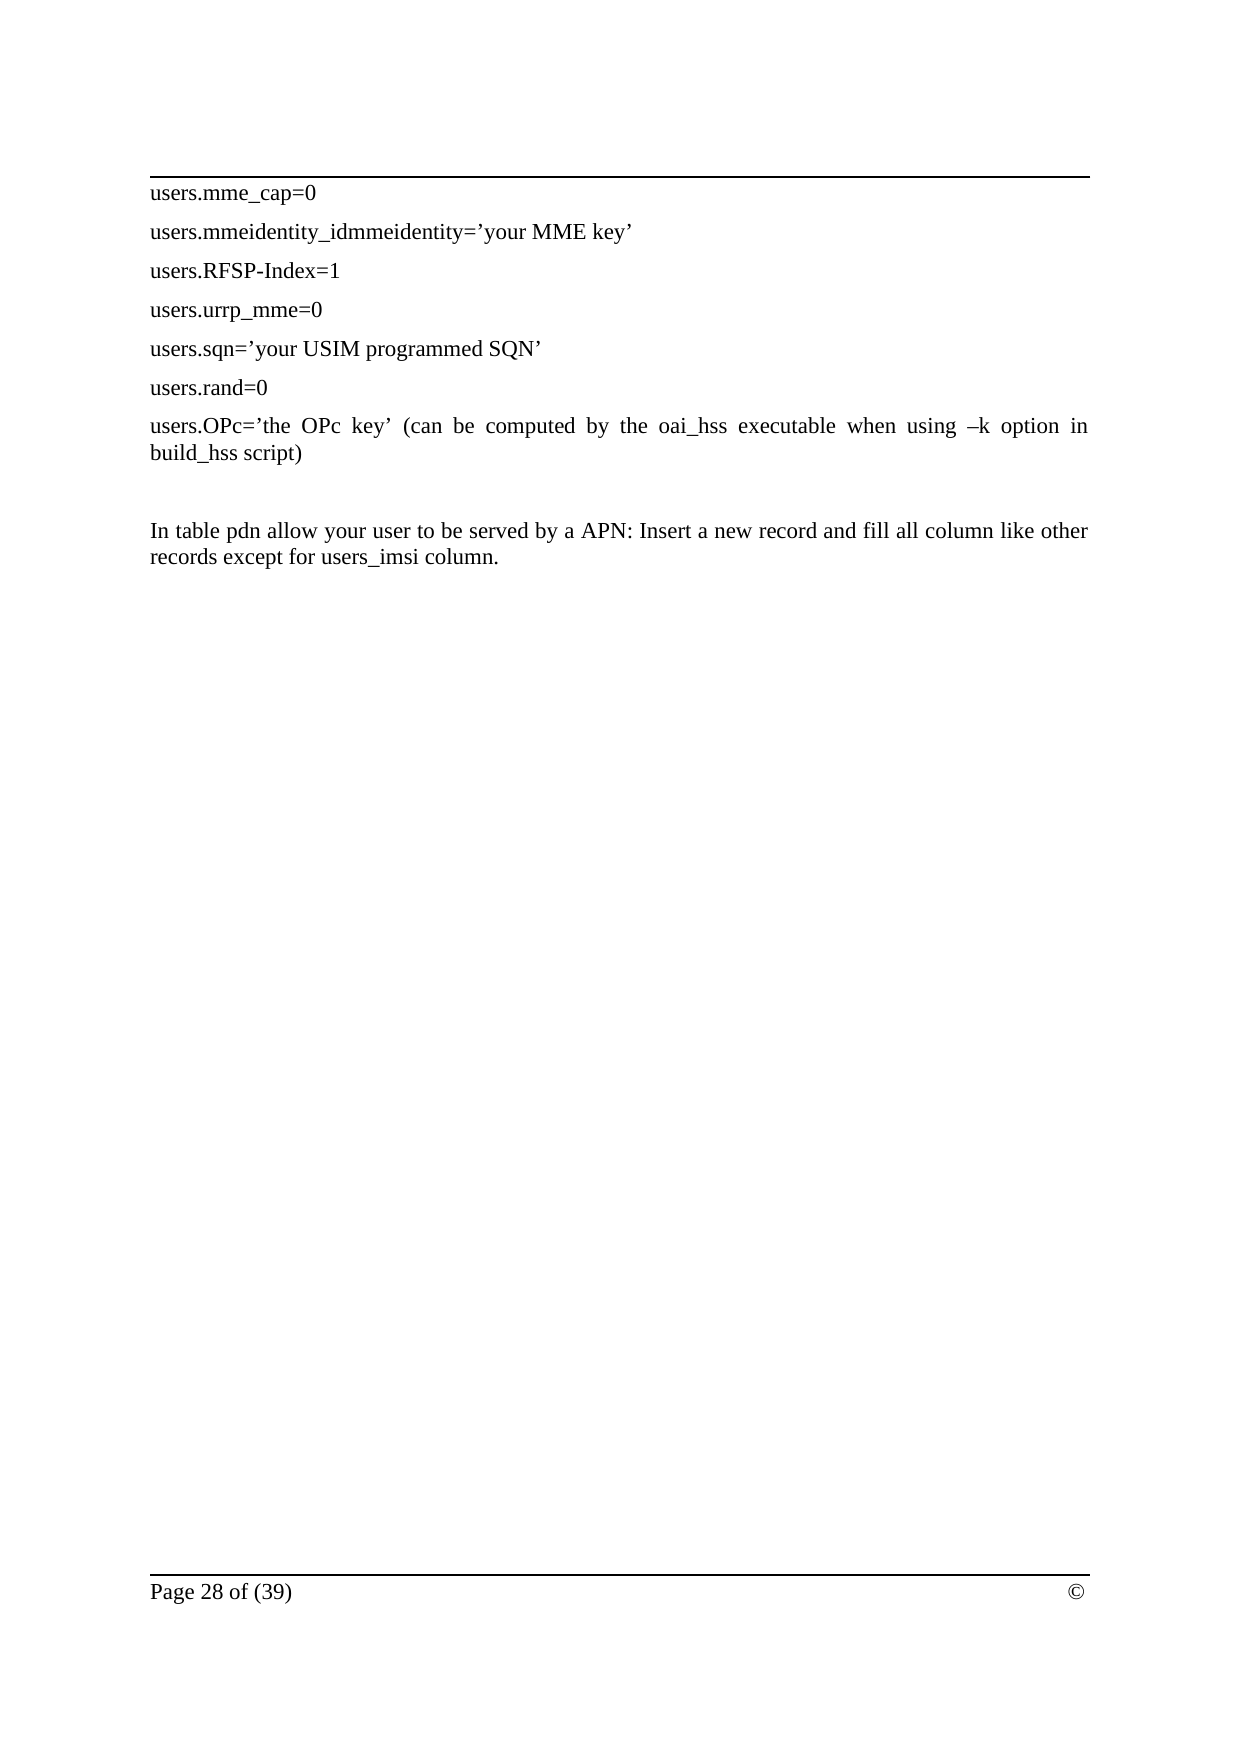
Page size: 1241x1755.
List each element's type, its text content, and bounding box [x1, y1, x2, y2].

text users.sqn=’your USIM programmed SQN’ [150, 335, 1090, 361]
text users.rand=0 [150, 374, 1090, 400]
text users.mmeidentity_idmmeidentity=’your MME key’ [150, 218, 1090, 245]
text users.mme_cap=0 [150, 179, 1090, 206]
text In table pdn allow your user to be served by a APN: Insert a new record and fill all column like other records except for users_imsi column. [150, 517, 1090, 569]
text users.urrp_mme=0 [150, 296, 1090, 322]
text users.OPc=’the OPc key’ (can be computed by the oai_hss executable when using –k option in build_hss script) [150, 413, 1090, 465]
text users.RFSP-Index=1 [150, 257, 1090, 283]
